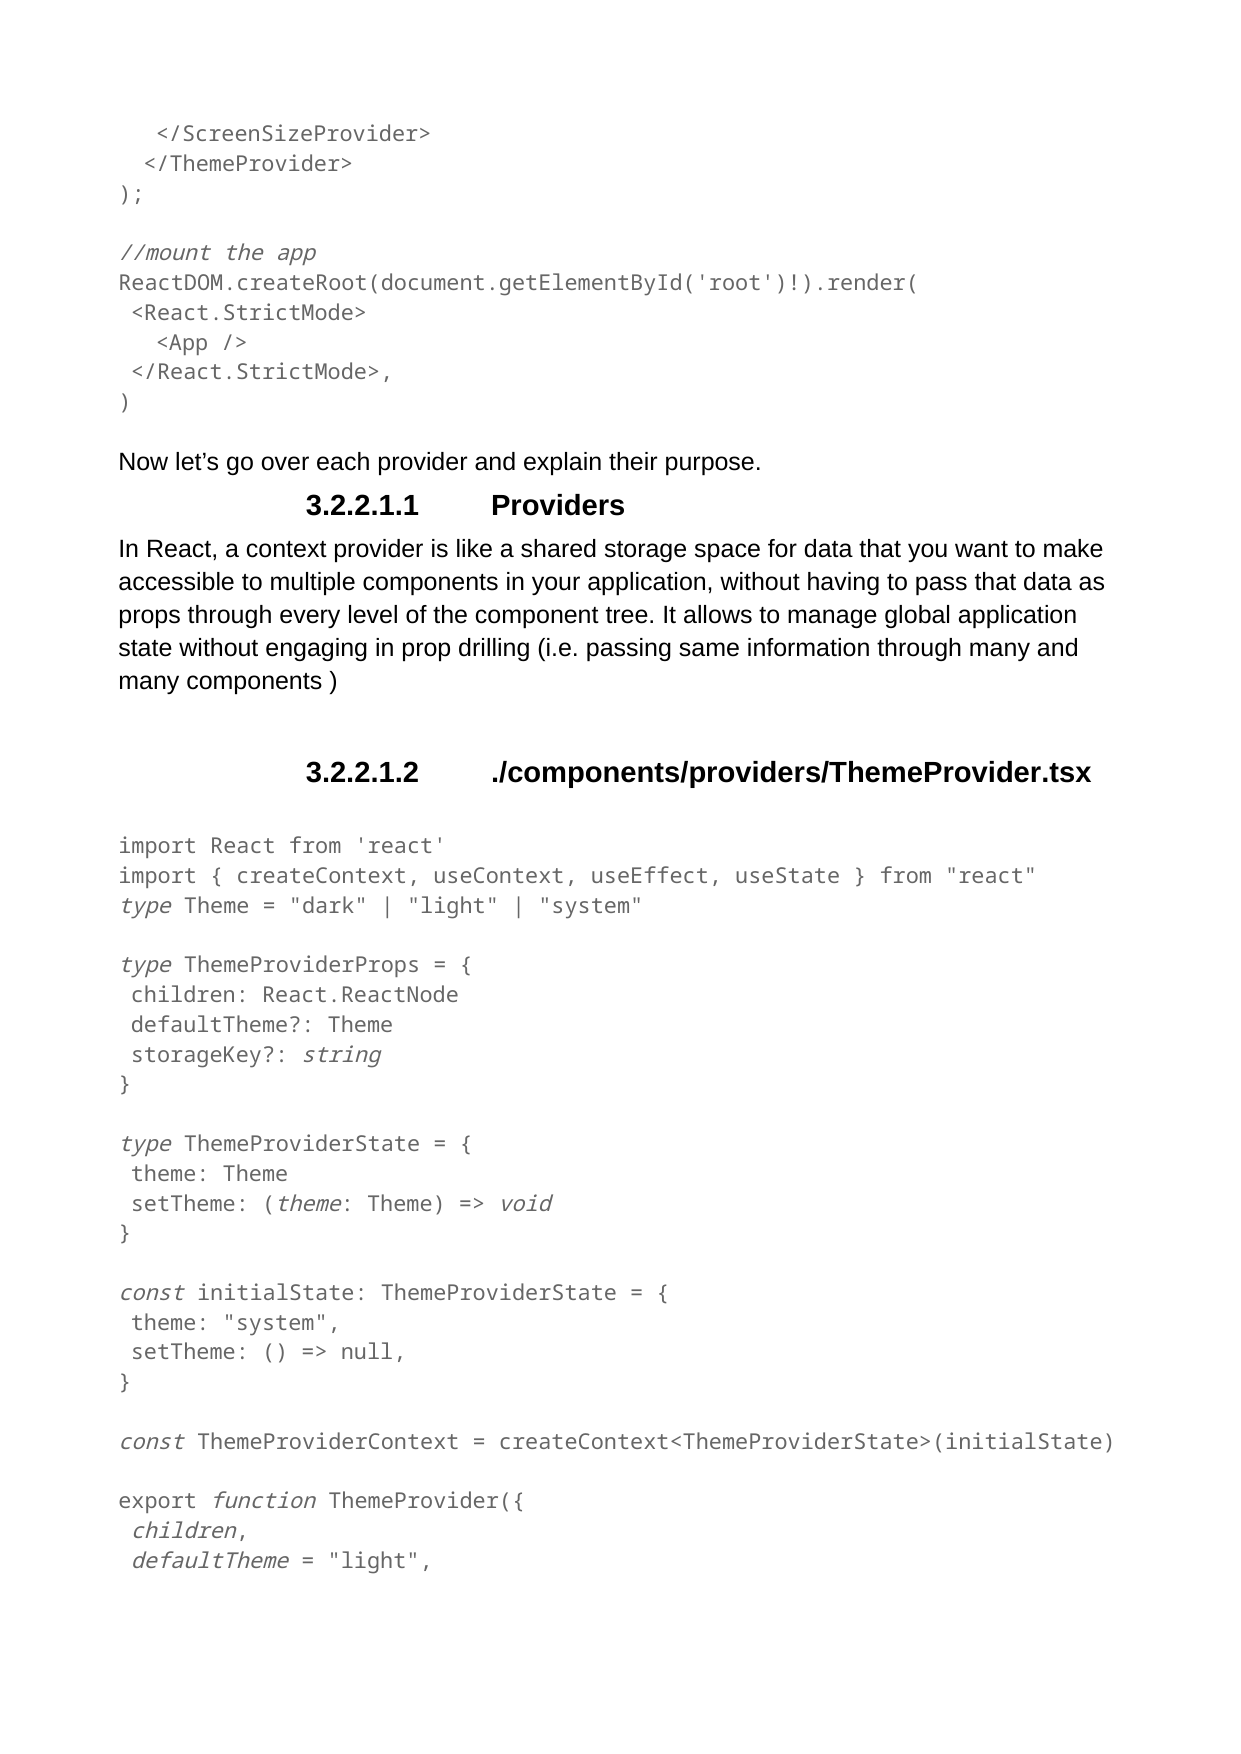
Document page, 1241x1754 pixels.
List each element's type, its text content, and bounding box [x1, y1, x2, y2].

text children, [118, 1515, 1122, 1545]
text //mount the app [118, 237, 1122, 267]
text ) [118, 386, 1122, 416]
text type Theme = "dark" | "light" | "system" [118, 890, 1122, 919]
text type ThemeProviderState = { [118, 1128, 1122, 1158]
text type ThemeProviderProps = { [118, 949, 1122, 979]
text const ThemeProviderContext = createContext<ThemeProviderState>(initialState) [118, 1426, 1122, 1455]
text } [118, 1217, 1122, 1247]
text } [118, 1366, 1122, 1396]
subtitle Providers [306, 488, 1122, 521]
text defaultTheme?: Theme [118, 1009, 1122, 1039]
text import { createContext, useContext, useEffect, useState } from "react" [118, 860, 1122, 890]
text </ScreenSizeProvider> [118, 118, 1122, 148]
text storageKey?: string [118, 1039, 1122, 1068]
text ReactDOM.createRoot(document.getElementById('root')!).render( [118, 267, 1122, 297]
text setTheme: () => null, [118, 1336, 1122, 1366]
text export function ThemeProvider({ [118, 1485, 1122, 1515]
text children: React.ReactNode [118, 979, 1122, 1009]
text theme: "system", [118, 1307, 1122, 1336]
text Now let’s go over each provider and explain their purpose. [118, 446, 1122, 475]
text theme: Theme [118, 1158, 1122, 1187]
text </React.StrictMode>, [118, 356, 1122, 386]
text <React.StrictMode> [118, 297, 1122, 327]
text </ThemeProvider> [118, 148, 1122, 178]
text ); [118, 178, 1122, 207]
text import React from 'react' [118, 830, 1122, 860]
text } [118, 1068, 1122, 1098]
text In React, a context provider is like a shared storage space for data that you want to make accessible to multiple components in your application, without having to pass that data as props through every level of the component tree. It allows to manage global application state without engaging in prop drilling (i.e. passing same information through many and many components ) [118, 534, 1122, 694]
text <App /> [118, 327, 1122, 356]
text const initialState: ThemeProviderState = { [118, 1277, 1122, 1307]
text defaultTheme = "light", [118, 1545, 1122, 1574]
text setTheme: (theme: Theme) => void [118, 1187, 1122, 1217]
subtitle ./components/providers/ThemeProvider.tsx [306, 756, 1122, 789]
